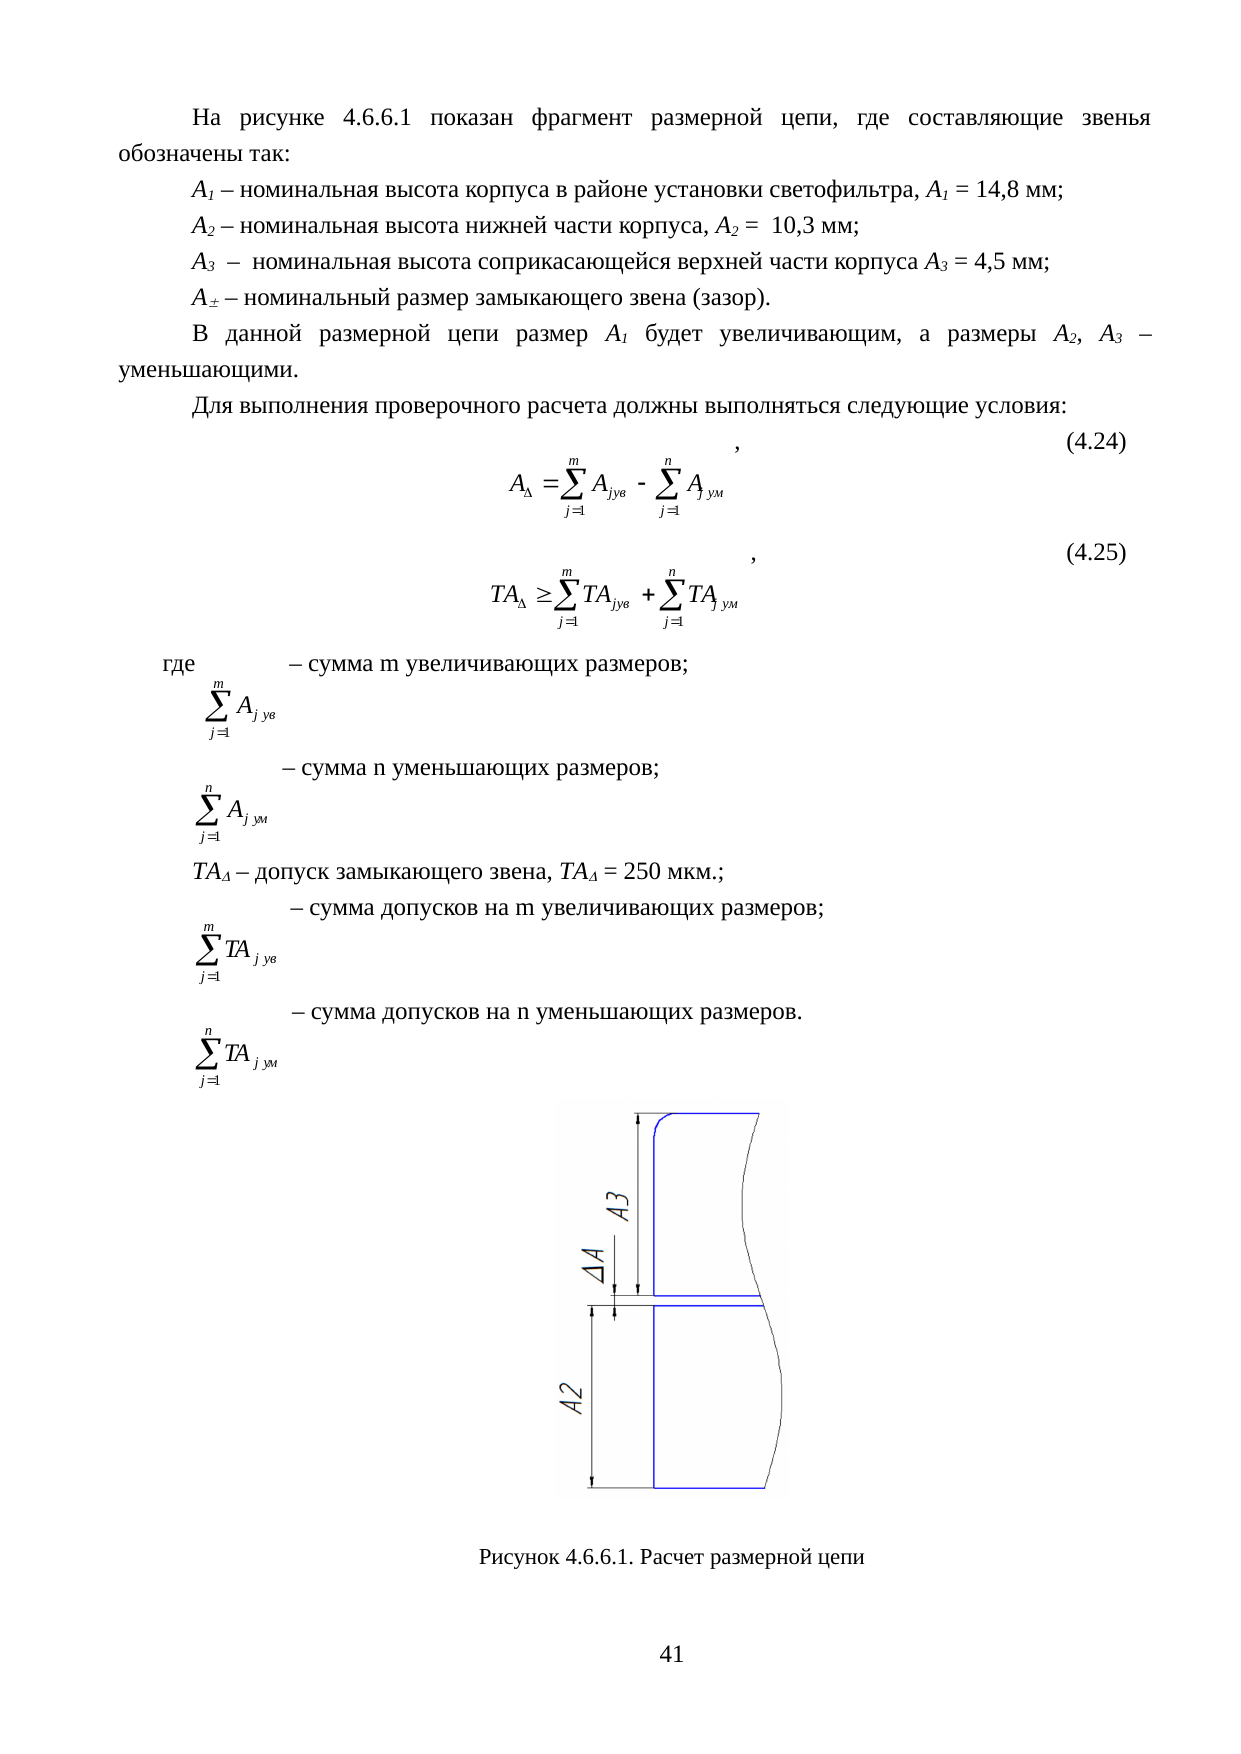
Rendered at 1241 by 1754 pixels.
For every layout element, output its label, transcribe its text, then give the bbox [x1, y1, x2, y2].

picture [556, 1100, 789, 1500]
text В данной размерной цепи размер А1 будет увеличивающим, а размеры А2, А3 – уменьшающими. [118, 318, 1152, 383]
text А3 – номинальная высота соприкасающейся верхней части корпуса А3 = 4,5 мм; [118, 246, 1152, 275]
text А2 – номинальная высота нижней части корпуса, А2 = 10,3 мм; [118, 210, 1152, 239]
text А1 – номинальная высота корпуса в районе установки светофильтра, А1 = 14,8 мм; [118, 174, 1152, 203]
text – сумма допусков на n уменьшающих размеров. [118, 996, 1152, 1093]
text – сумма допусков на m увеличивающих размеров; [118, 892, 1152, 989]
text где – сумма m увеличивающих размеров; [118, 648, 1152, 745]
text На рисунке 4.6.6.1 показан фрагмент размерной цепи, где составляющие звенья обозначены так: [118, 102, 1152, 167]
text , (4.25) [118, 537, 1152, 634]
text А – номинальный размер замыкающего звена (зазор). [118, 282, 1152, 311]
text Для выполнения проверочного расчета должны выполняться следующие условия: [118, 390, 1152, 419]
text Рисунок 4.6.6.1. Расчет размерной цепи [118, 1543, 1152, 1569]
text TА – допуск замыкающего звена, TА = 250 мкм.; [118, 856, 1152, 885]
text , (4.24) [118, 426, 1152, 523]
text – сумма n уменьшающих размеров; [118, 752, 1152, 849]
